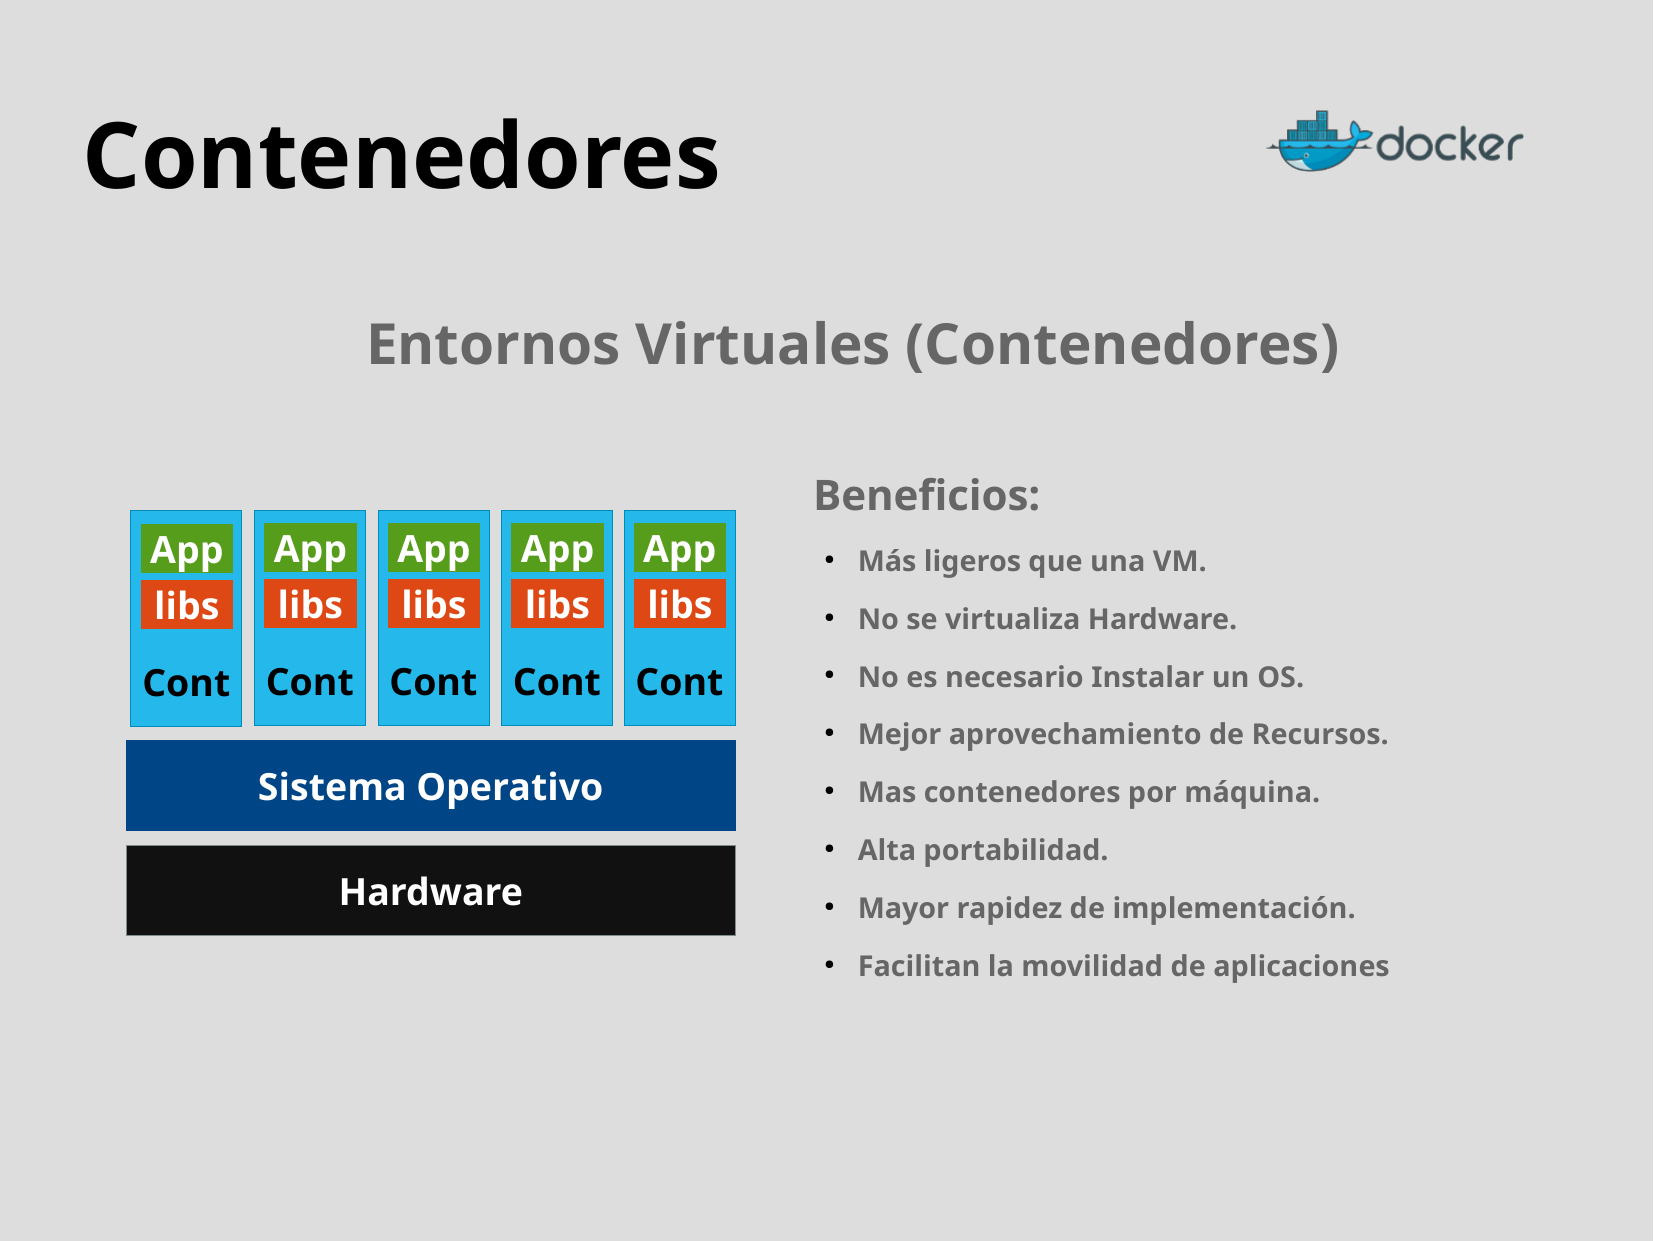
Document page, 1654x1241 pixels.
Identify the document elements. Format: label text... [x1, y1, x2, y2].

picture [1244, 89, 1545, 193]
text_box App [264, 523, 357, 572]
text_box libs [388, 579, 480, 628]
list Beneficios: Más ligeros que una VM. No se virtualiza Hardware. No es necesario Instalar un OS. Mejor aprovechamiento de Recursos. Mas contenedores por máquina. Alta portabilidad. Mayor rapidez de implementación. Facilitan la movilidad de aplicaciones [813, 465, 1586, 991]
text_box Cont [130, 510, 242, 727]
text_box Entornos Virtuales (Contenedores) [345, 303, 1362, 396]
title Contenedores [82, 49, 1571, 257]
list [82, 290, 1571, 406]
text_box App [634, 523, 726, 572]
text_box libs [141, 580, 233, 629]
text_box Cont [624, 510, 736, 726]
text_box libs [634, 579, 726, 628]
text_box Cont [378, 510, 490, 726]
text_box Sistema Operativo [126, 740, 736, 831]
text_box libs [264, 579, 357, 628]
text_box libs [511, 579, 604, 628]
text_box App [388, 523, 480, 572]
text_box Hardware [126, 845, 736, 936]
text_box Cont [501, 510, 613, 726]
text_box App [141, 524, 233, 573]
text_box Cont [254, 510, 366, 726]
text_box App [511, 523, 604, 572]
